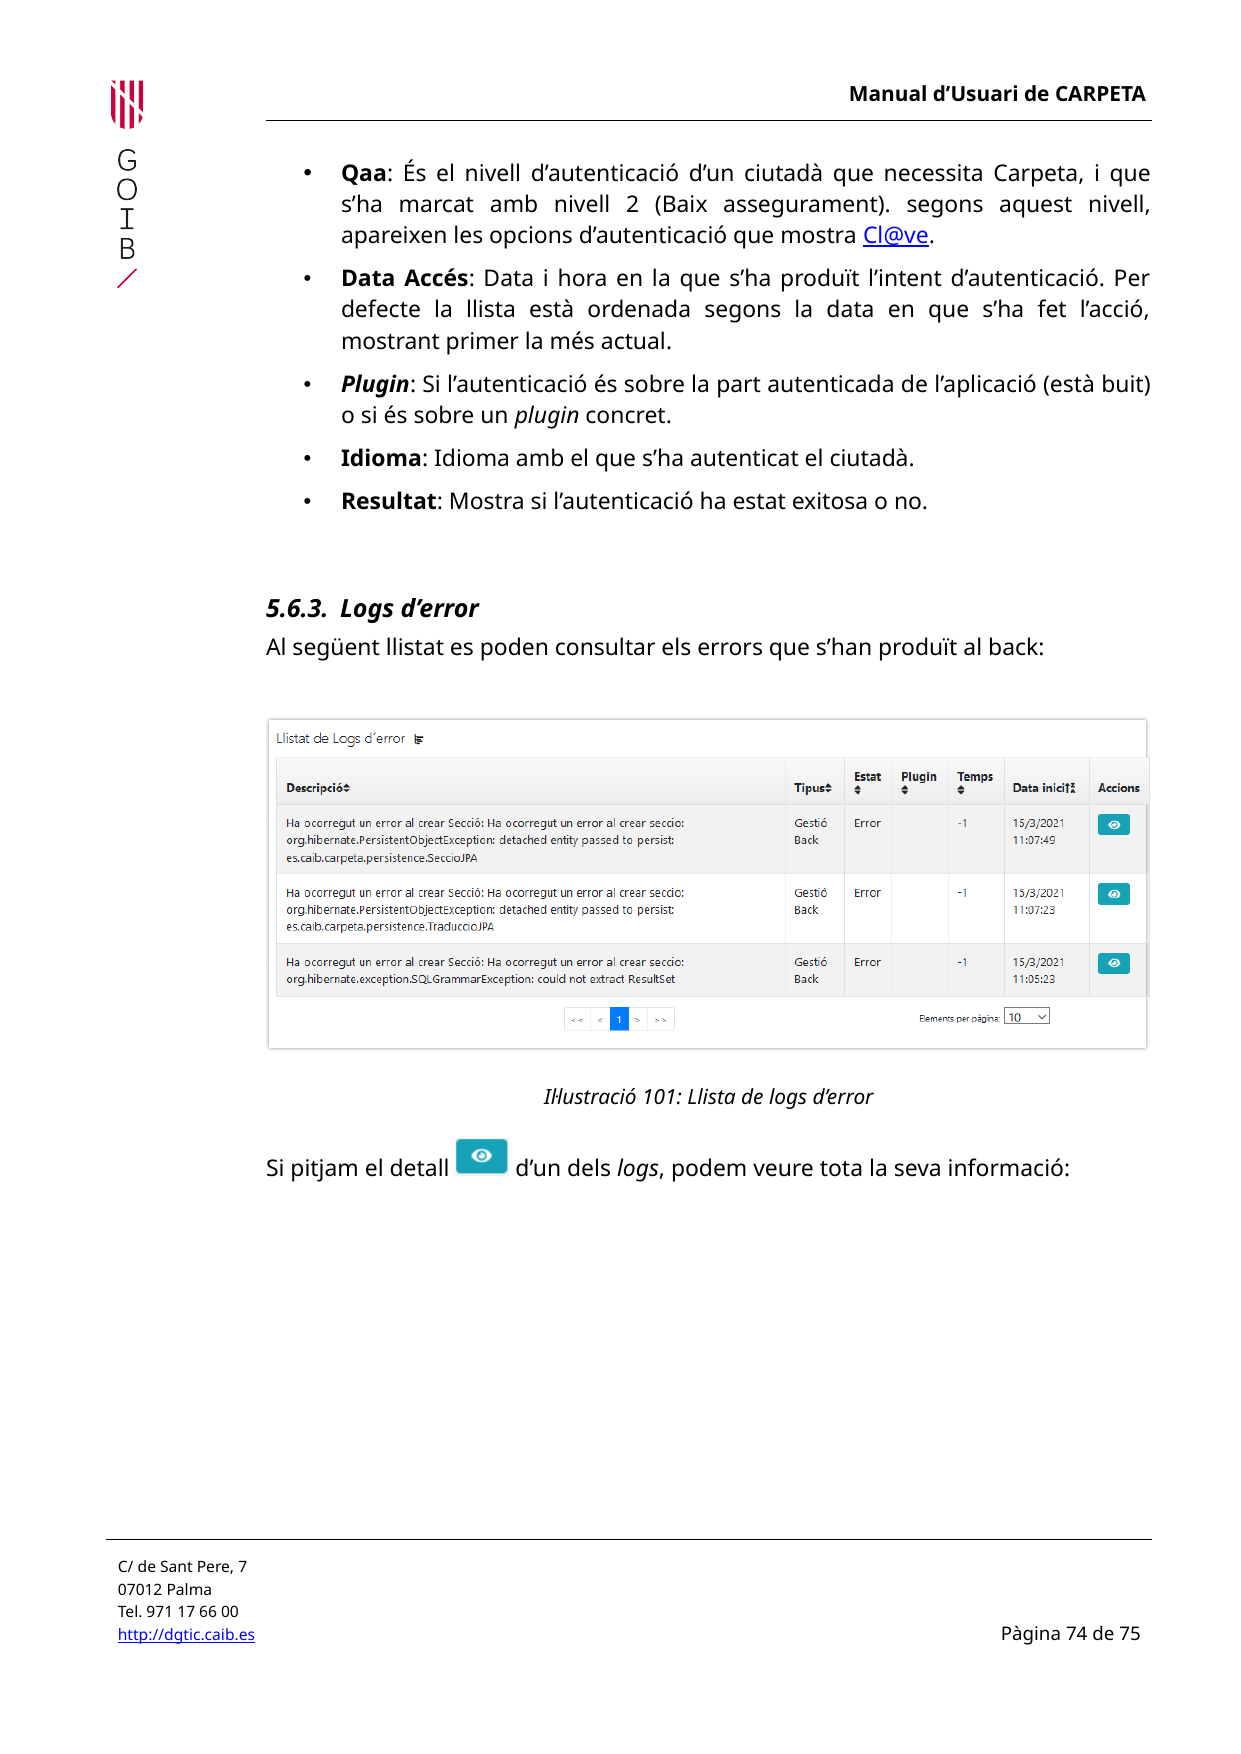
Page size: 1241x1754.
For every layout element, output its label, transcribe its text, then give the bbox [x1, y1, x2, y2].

list Idioma: Idioma amb el que s’ha autenticat el ciutadà. [303, 442, 1152, 473]
list Qaa: És el nivell d’autenticació d’un ciutadà que necessita Carpeta, i que s’ha marcat amb nivell 2 (Baix assegurament). segons aquest nivell, apareixen les opcions d’autenticació que mostra Cl@ve. [303, 156, 1152, 250]
list Si pitjam el detall d’un dels logs, podem veure tota la seva informació: [266, 1138, 1152, 1183]
picture [265, 716, 1152, 1055]
list Resultat: Mostra si l’autenticació ha estat exitosa o no. [303, 485, 1152, 516]
text Il·lustració 101: Llista de logs d’error [266, 1055, 1152, 1111]
subtitle Logs d’error [266, 590, 1152, 624]
text Al següent llistat es poden consultar els errors que s’han produït al back: [266, 631, 1152, 662]
list Data Accés: Data i hora en la que s’ha produït l’intent d’autenticació. Per defecte la llista està ordenada segons la data en que s’ha fet l’acció, mostrant primer la més actual. [303, 262, 1152, 356]
picture [455, 1138, 510, 1176]
picture [82, 57, 172, 319]
list Plugin: Si l’autenticació és sobre la part autenticada de l’aplicació (està buit) o si és sobre un plugin concret. [303, 368, 1152, 430]
